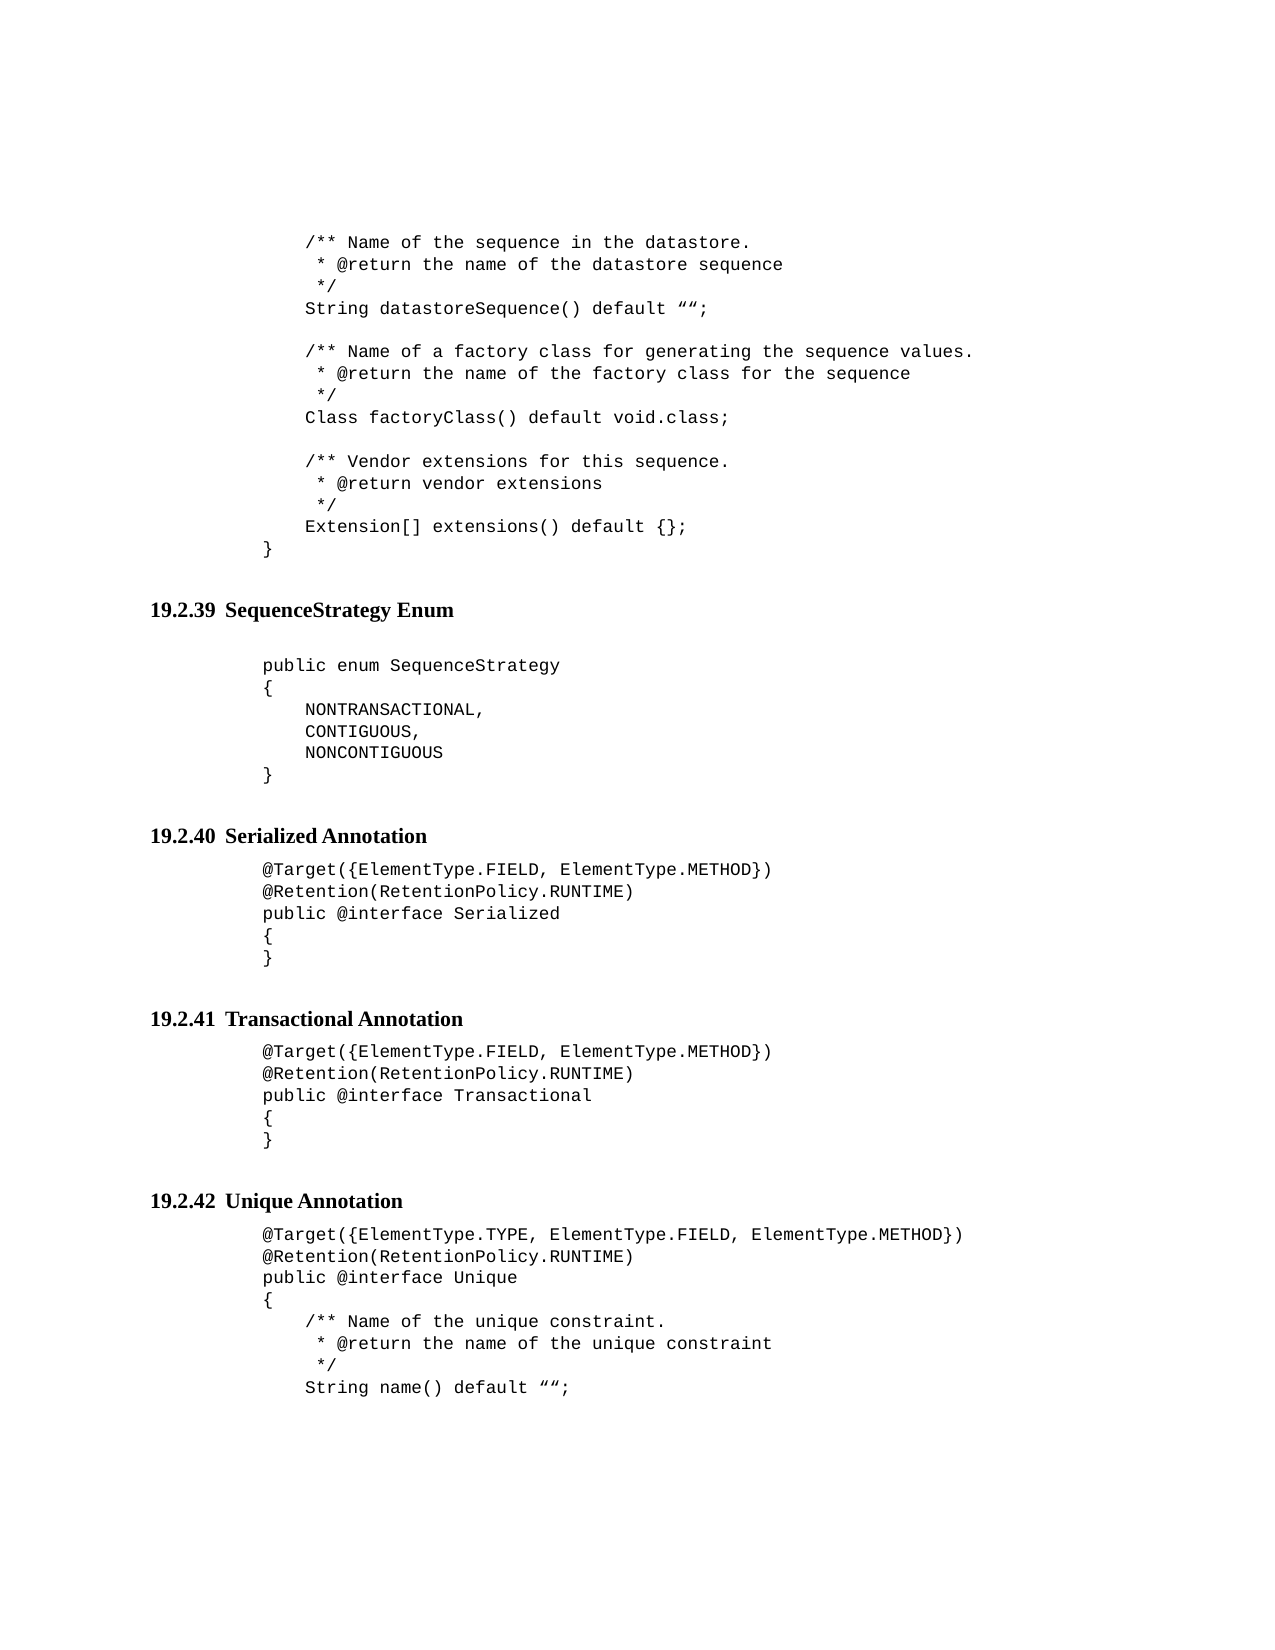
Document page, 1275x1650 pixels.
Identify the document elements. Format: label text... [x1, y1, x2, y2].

text { [262, 677, 1125, 698]
text Extension[] extensions() default {}; [262, 516, 1125, 538]
text String datastoreSequence() default ““; [262, 297, 1125, 319]
text /** Name of the sequence in the datastore. [262, 232, 1125, 254]
subtitle Transactional Annotation [150, 1005, 1125, 1031]
text @Retention(RetentionPolicy.RUNTIME) [262, 1063, 1125, 1085]
subtitle Serialized Annotation [150, 822, 1125, 848]
text { [262, 1107, 1125, 1129]
text } [262, 1129, 1125, 1151]
text public @interface Unique [262, 1267, 1125, 1289]
text { [262, 1289, 1125, 1311]
subtitle Unique Annotation [150, 1187, 1125, 1213]
text */ [262, 276, 1125, 297]
text @Target({ElementType.FIELD, ElementType.METHOD}) [262, 859, 1125, 881]
text @Target({ElementType.FIELD, ElementType.METHOD}) [262, 1041, 1125, 1063]
text } [262, 946, 1125, 968]
text * @return vendor extensions [262, 472, 1125, 494]
text */ [262, 385, 1125, 407]
text /** Name of a factory class for generating the sequence values. [262, 341, 1125, 363]
text * @return the name of the datastore sequence [262, 254, 1125, 276]
text /** Name of the unique constraint. [262, 1311, 1125, 1333]
text */ [262, 1355, 1125, 1377]
text String name() default ““; [262, 1377, 1125, 1398]
text /** Vendor extensions for this sequence. [262, 451, 1125, 472]
text @Retention(RetentionPolicy.RUNTIME) [262, 881, 1125, 903]
text public @interface Serialized [262, 903, 1125, 924]
text * @return the name of the unique constraint [262, 1333, 1125, 1355]
text NONCONTIGUOUS [262, 742, 1125, 764]
text public enum SequenceStrategy [262, 655, 1125, 677]
text @Retention(RetentionPolicy.RUNTIME) [262, 1245, 1125, 1267]
text */ [262, 494, 1125, 516]
text @Target({ElementType.TYPE, ElementType.FIELD, ElementType.METHOD}) [262, 1223, 1125, 1245]
text NONTRANSACTIONAL, [262, 698, 1125, 720]
text Class factoryClass() default void.class; [262, 407, 1125, 429]
text * @return the name of the factory class for the sequence [262, 363, 1125, 385]
text CONTIGUOUS, [262, 720, 1125, 742]
subtitle SequenceStrategy Enum [150, 596, 1125, 622]
text } [262, 764, 1125, 786]
text public @interface Transactional [262, 1085, 1125, 1107]
text } [262, 538, 1125, 560]
text { [262, 924, 1125, 946]
